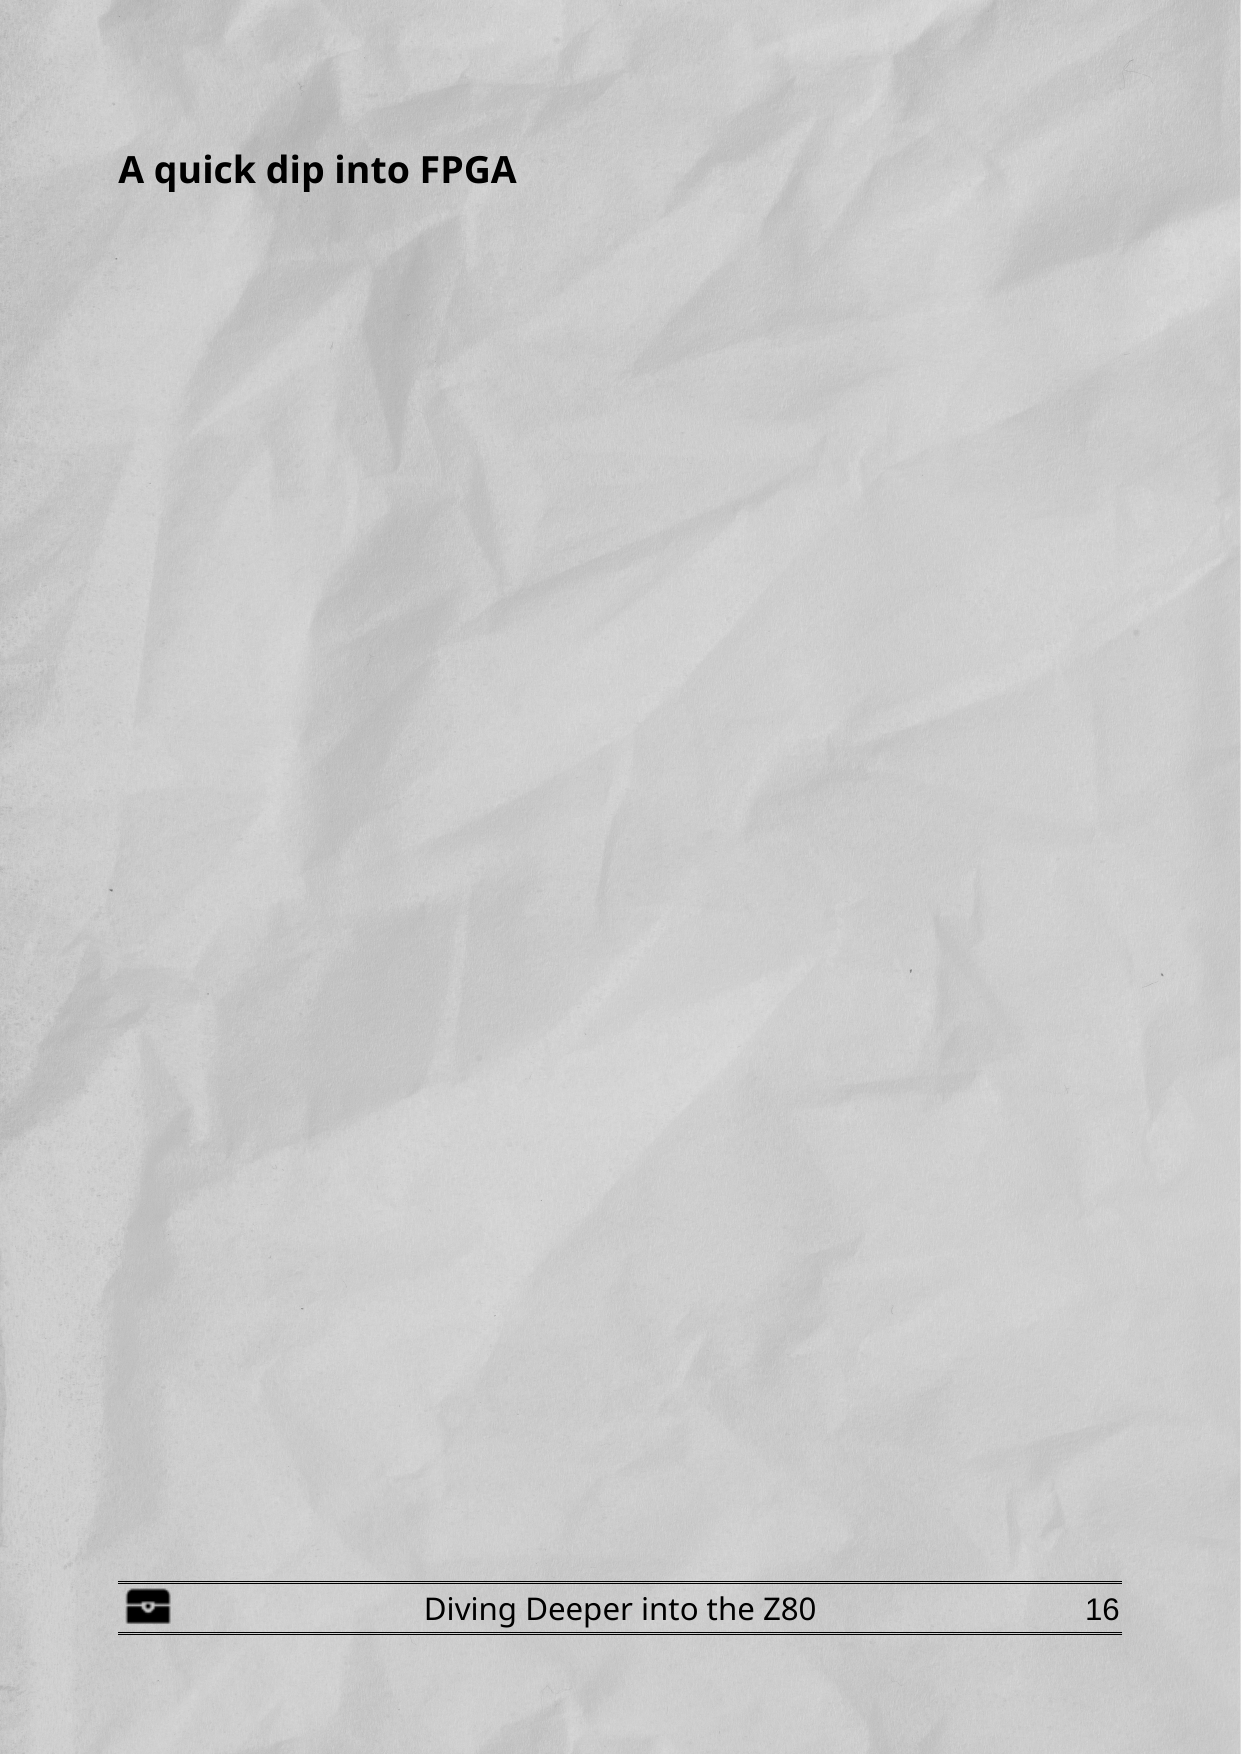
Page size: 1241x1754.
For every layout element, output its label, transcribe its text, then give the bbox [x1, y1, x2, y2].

subtitle A quick dip into FPGA [118, 143, 1122, 194]
picture [0, 0, 1241, 1754]
